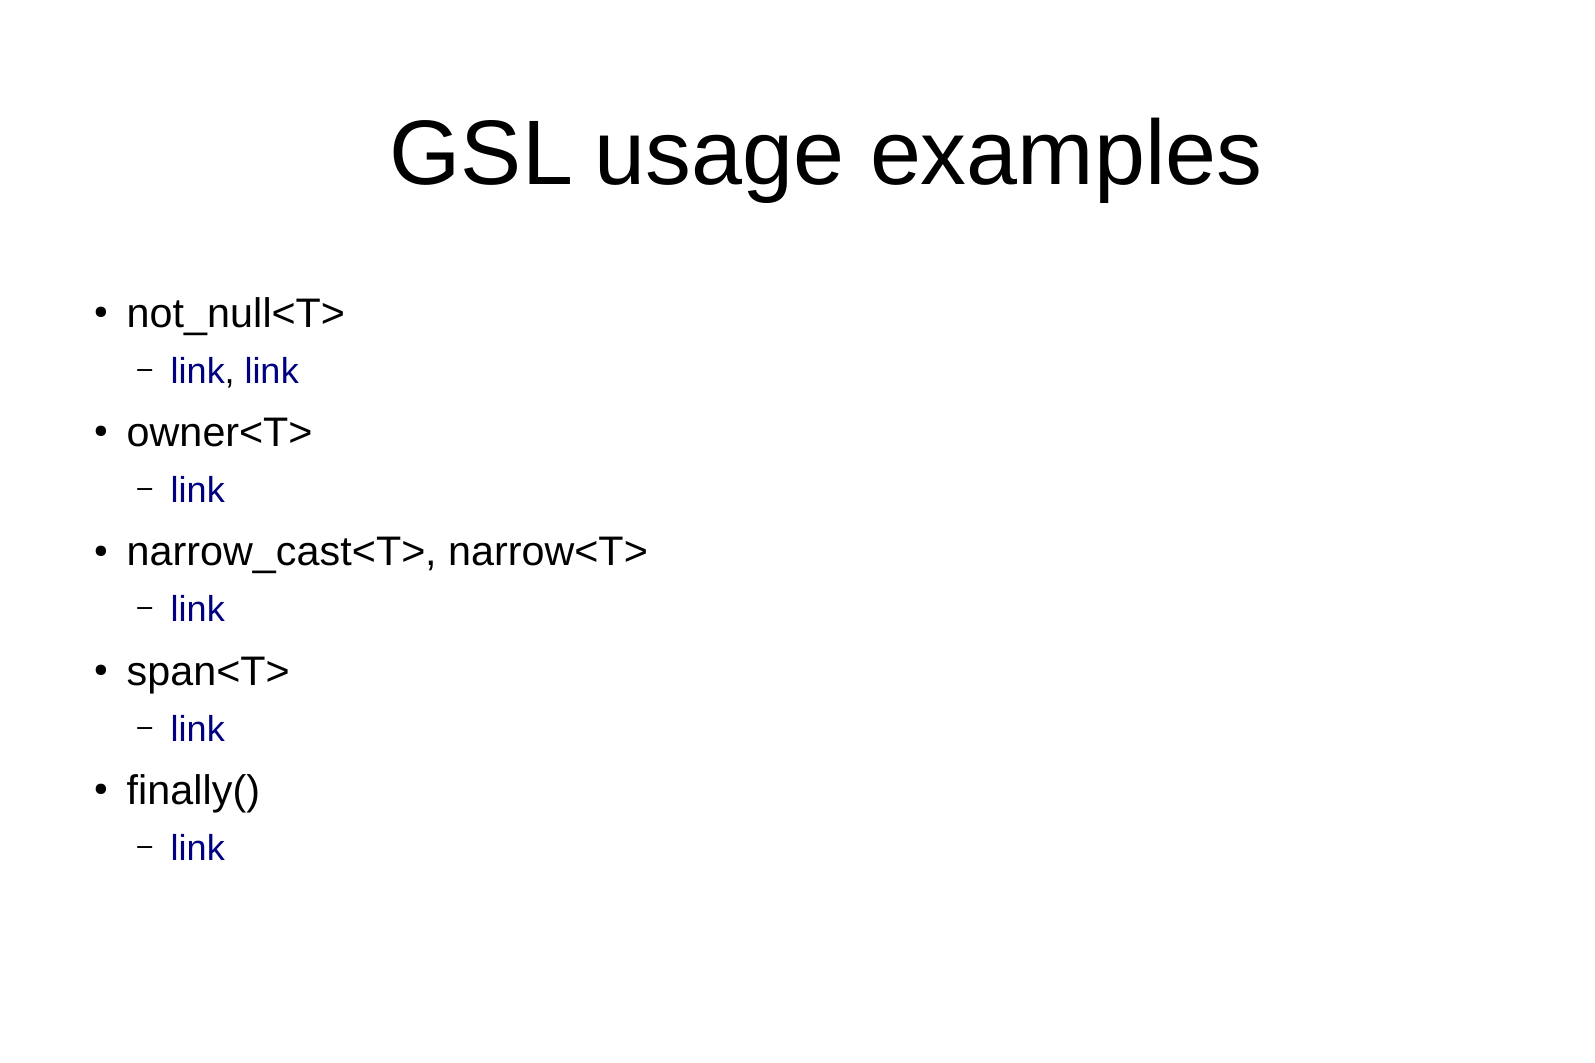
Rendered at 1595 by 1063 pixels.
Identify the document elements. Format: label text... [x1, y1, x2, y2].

list not_null<T> link, link owner<T> link narrow_cast<T>, narrow<T> link span<T> link finally() link [82, 290, 1571, 876]
title GSL usage examples [82, 49, 1571, 257]
